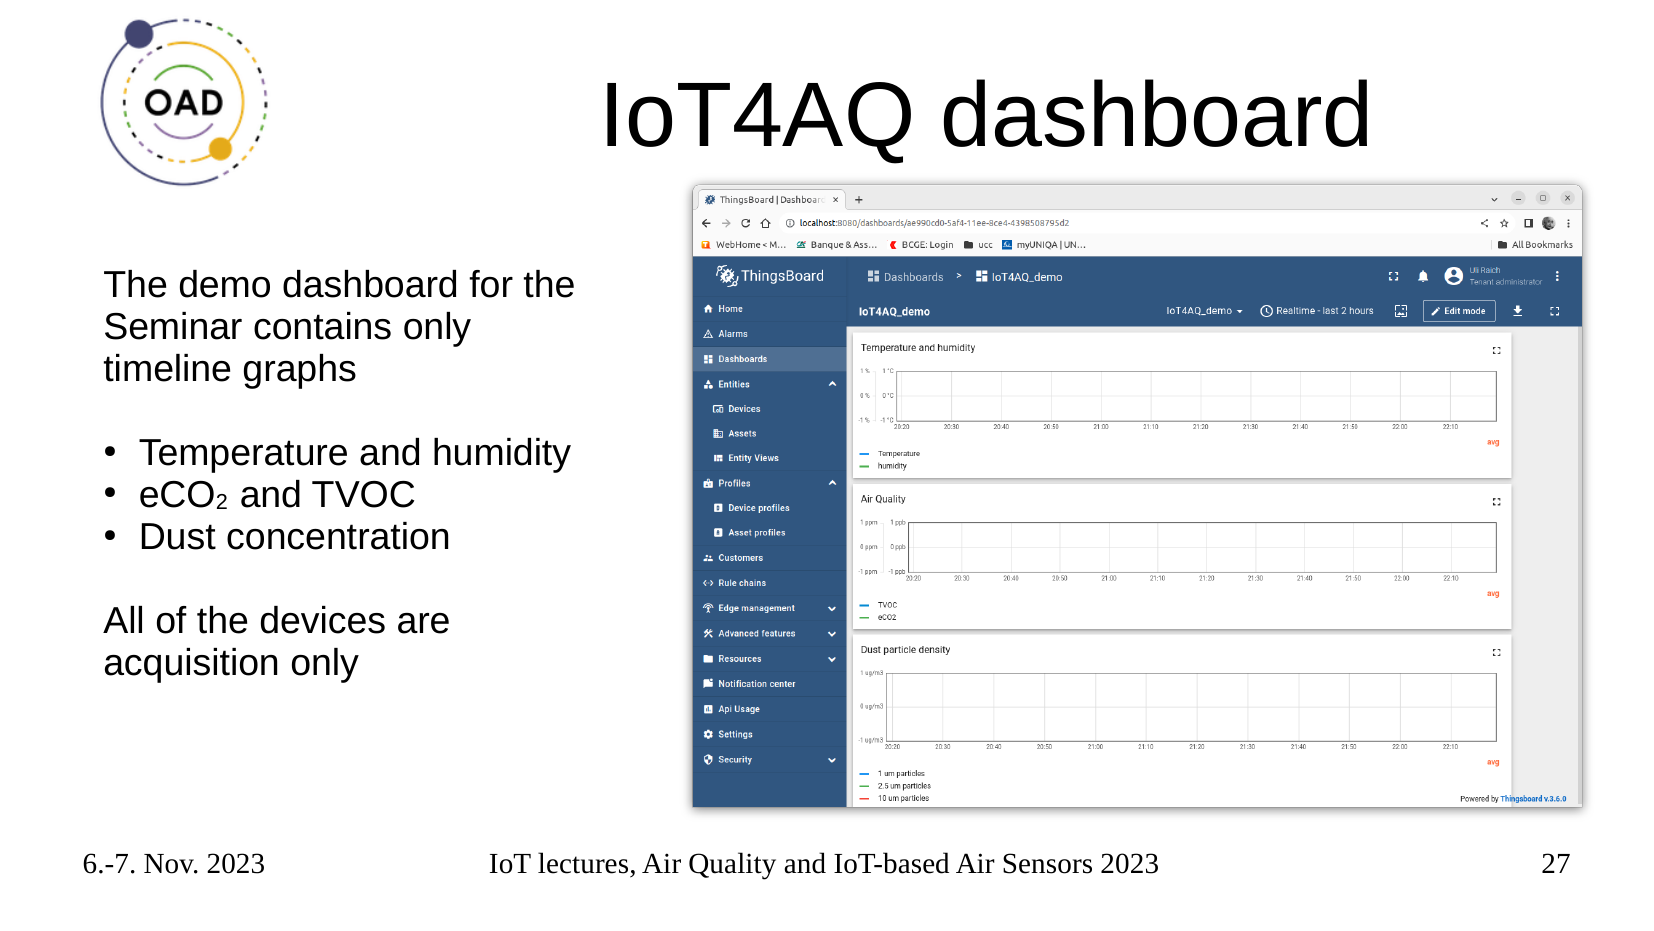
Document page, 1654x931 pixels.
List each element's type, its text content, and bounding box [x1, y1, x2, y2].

text_box The demo dashboard for the Seminar contains only timeline graphs Temperature and humidity eCO2 and TVOC Dust concentration All of the devices are acquisition only [88, 255, 591, 691]
title IoT4AQ dashboard [403, 37, 1571, 193]
picture [59, 4, 303, 207]
picture [679, 173, 1595, 822]
